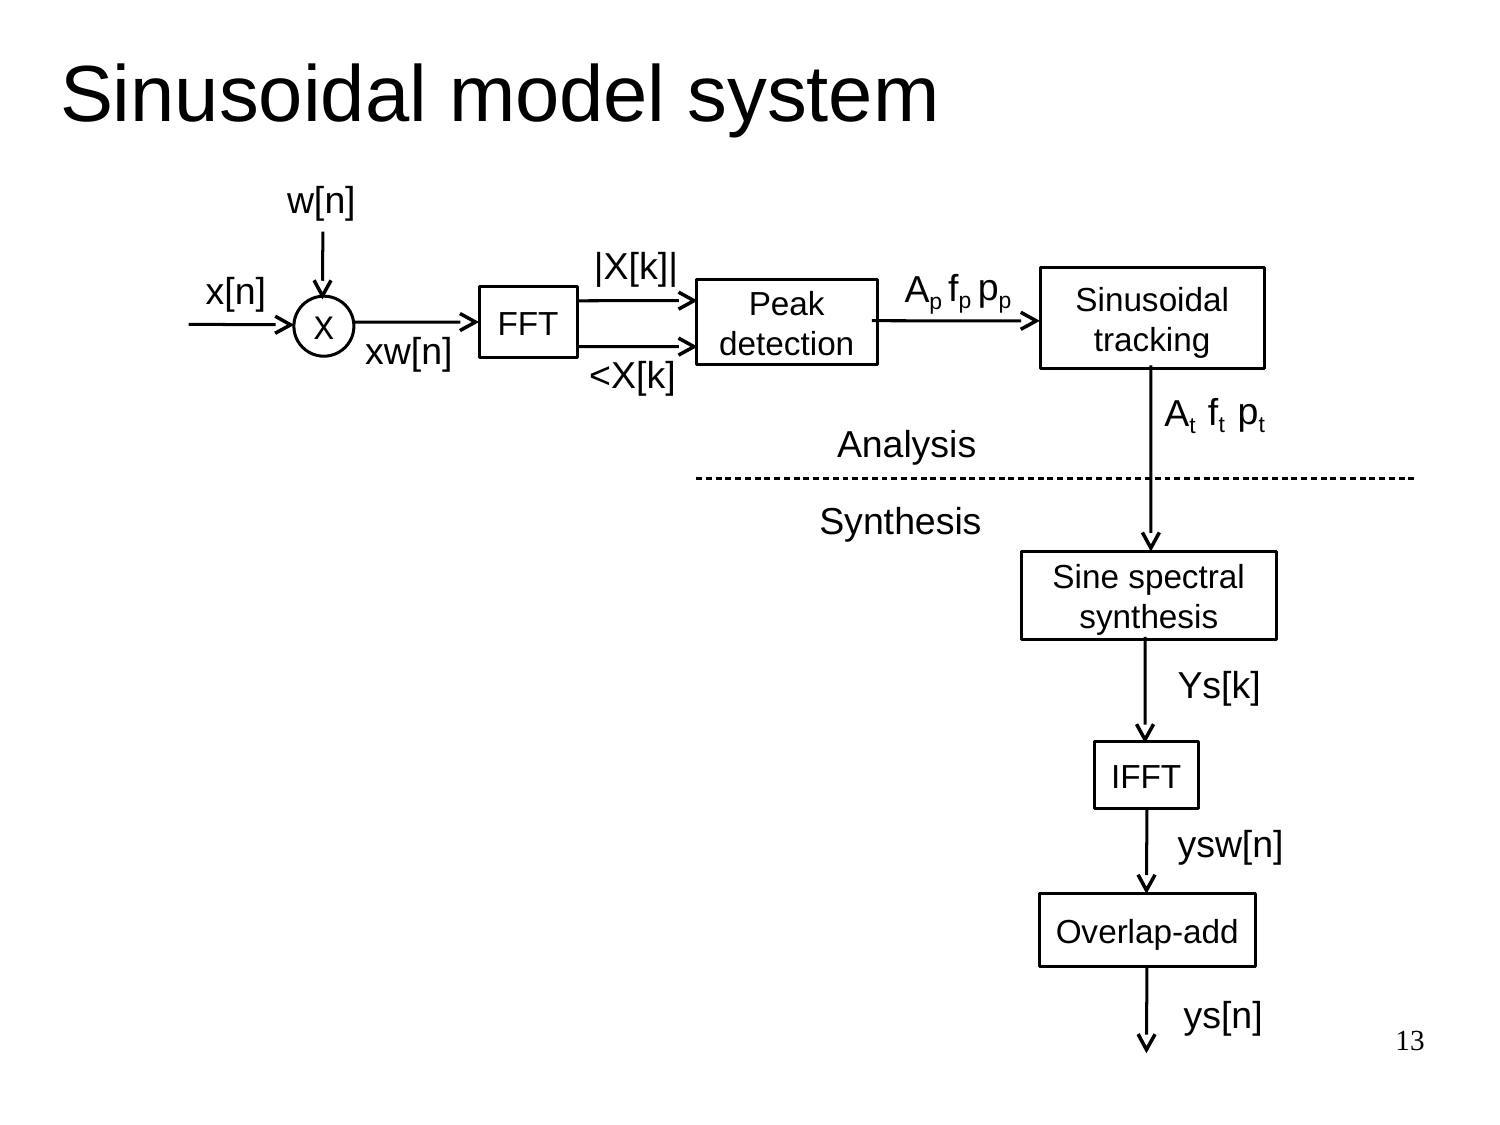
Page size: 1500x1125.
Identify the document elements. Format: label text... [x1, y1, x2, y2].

text_box FFT [479, 286, 578, 358]
text_box pp [963, 259, 1027, 321]
text_box ft [1193, 384, 1240, 446]
text_box xw[n] [350, 323, 468, 381]
text_box fp [933, 260, 987, 322]
text_box ys[n] [1168, 987, 1278, 1045]
text_box Synthesis [804, 493, 997, 550]
text_box X [293, 296, 354, 357]
text_box pt [1223, 383, 1280, 445]
text_box Sinusoidal tracking [1040, 267, 1265, 369]
text_box IFFT [1094, 741, 1199, 809]
text_box |X[k]| [579, 238, 693, 295]
text_box Ap [889, 260, 933, 322]
text_box Overlap-add [1039, 893, 1256, 967]
text_box w[n] [272, 172, 371, 230]
text_box ysw[n] [1162, 816, 1299, 874]
text_box At [1149, 384, 1193, 446]
text_box Peak detection [696, 279, 878, 365]
text_box x[n] [190, 262, 281, 320]
text_box Sine spectral synthesis [1021, 551, 1277, 640]
text_box Analysis [822, 416, 992, 474]
title Sinusoidal model system [60, 0, 1410, 188]
text_box Ys[k] [1162, 657, 1276, 715]
text_box <X[k] [574, 346, 691, 404]
